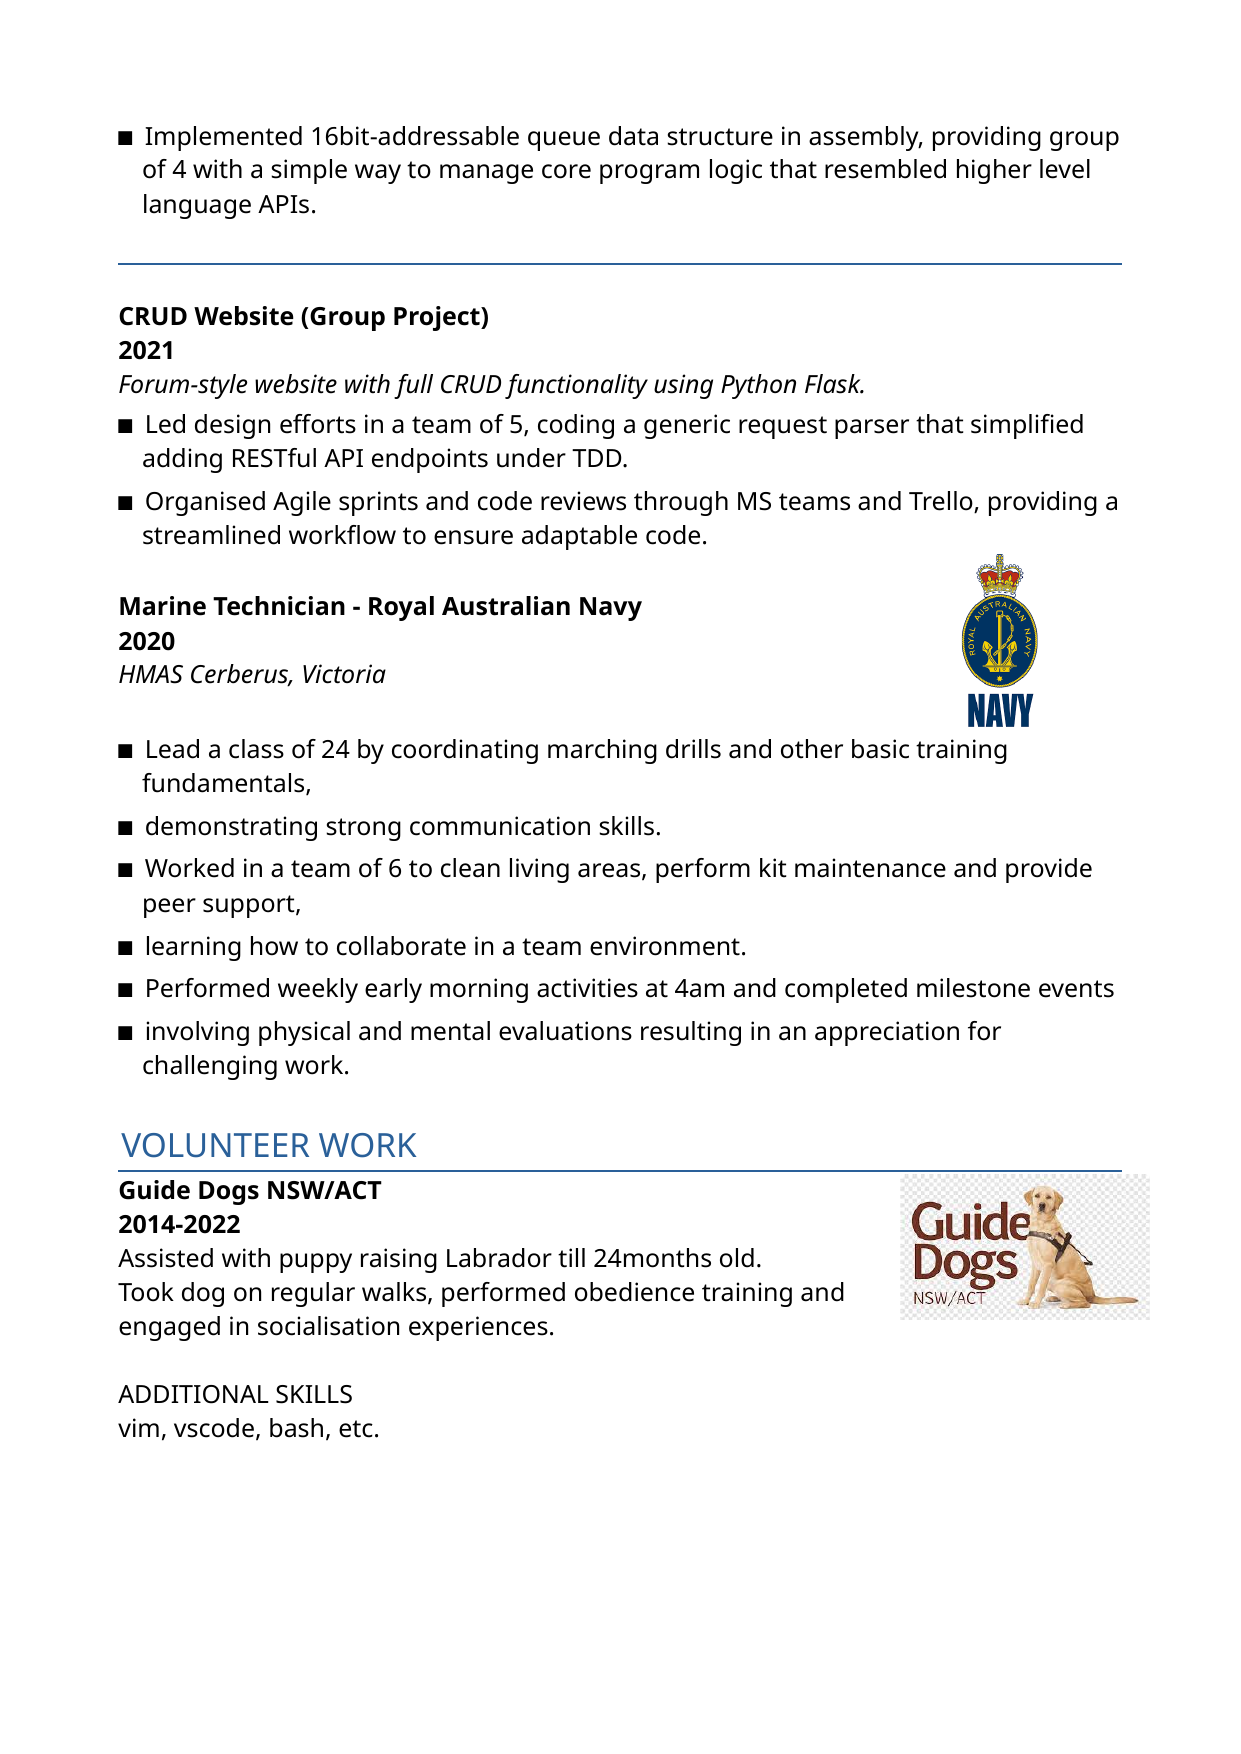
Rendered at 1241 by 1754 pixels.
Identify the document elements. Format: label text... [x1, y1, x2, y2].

text Assisted with puppy raising Labrador till 24months old. [118, 1241, 900, 1275]
list Worked in a team of 6 to clean living areas, perform kit maintenance and provide peer support, [118, 851, 1122, 919]
text HMAS Cerberus, Victoria [118, 657, 961, 691]
text Guide Dogs NSW/ACT 2014-2022 [118, 1172, 1122, 1241]
subtitle VOLUNTEER WORK [118, 1119, 1122, 1170]
text vim, vscode, bash, etc. [118, 1411, 1122, 1445]
text [1038, 657, 1122, 691]
list involving physical and mental evaluations resulting in an appreciation for challenging work. [118, 1014, 1122, 1082]
picture [961, 554, 1038, 727]
list Performed weekly early morning activities at 4am and completed milestone events [118, 971, 1122, 1005]
list Organised Agile sprints and code reviews through MS teams and Trello, providing a streamlined workflow to ensure adaptable code. [118, 484, 1122, 552]
list demonstrating strong communication skills. [118, 808, 1122, 842]
list Implemented 16bit-addressable queue data structure in assembly, providing group of 4 with a simple way to manage core program logic that resembled higher level language APIs. [118, 118, 1122, 220]
text Marine Technician - Royal Australian Navy 2020 [118, 589, 961, 657]
list Led design efforts in a team of 5, coding a generic request parser that simplified adding RESTful API endpoints under TDD. [118, 407, 1122, 475]
picture [900, 1174, 1150, 1320]
list Lead a class of 24 by coordinating marching drills and other basic training fundamentals, [118, 731, 1122, 799]
text Took dog on regular walks, performed obedience training and engaged in socialisation experiences. [118, 1275, 1122, 1343]
text Forum-style website with full CRUD functionality using Python Flask. [118, 367, 1122, 401]
text CRUD Website (Group Project) 2021 [118, 299, 1122, 367]
table_header [118, 223, 1122, 263]
text [1038, 589, 1122, 657]
list learning how to collaborate in a team environment. [118, 928, 1122, 962]
text ADDITIONAL SKILLS [118, 1377, 1122, 1411]
